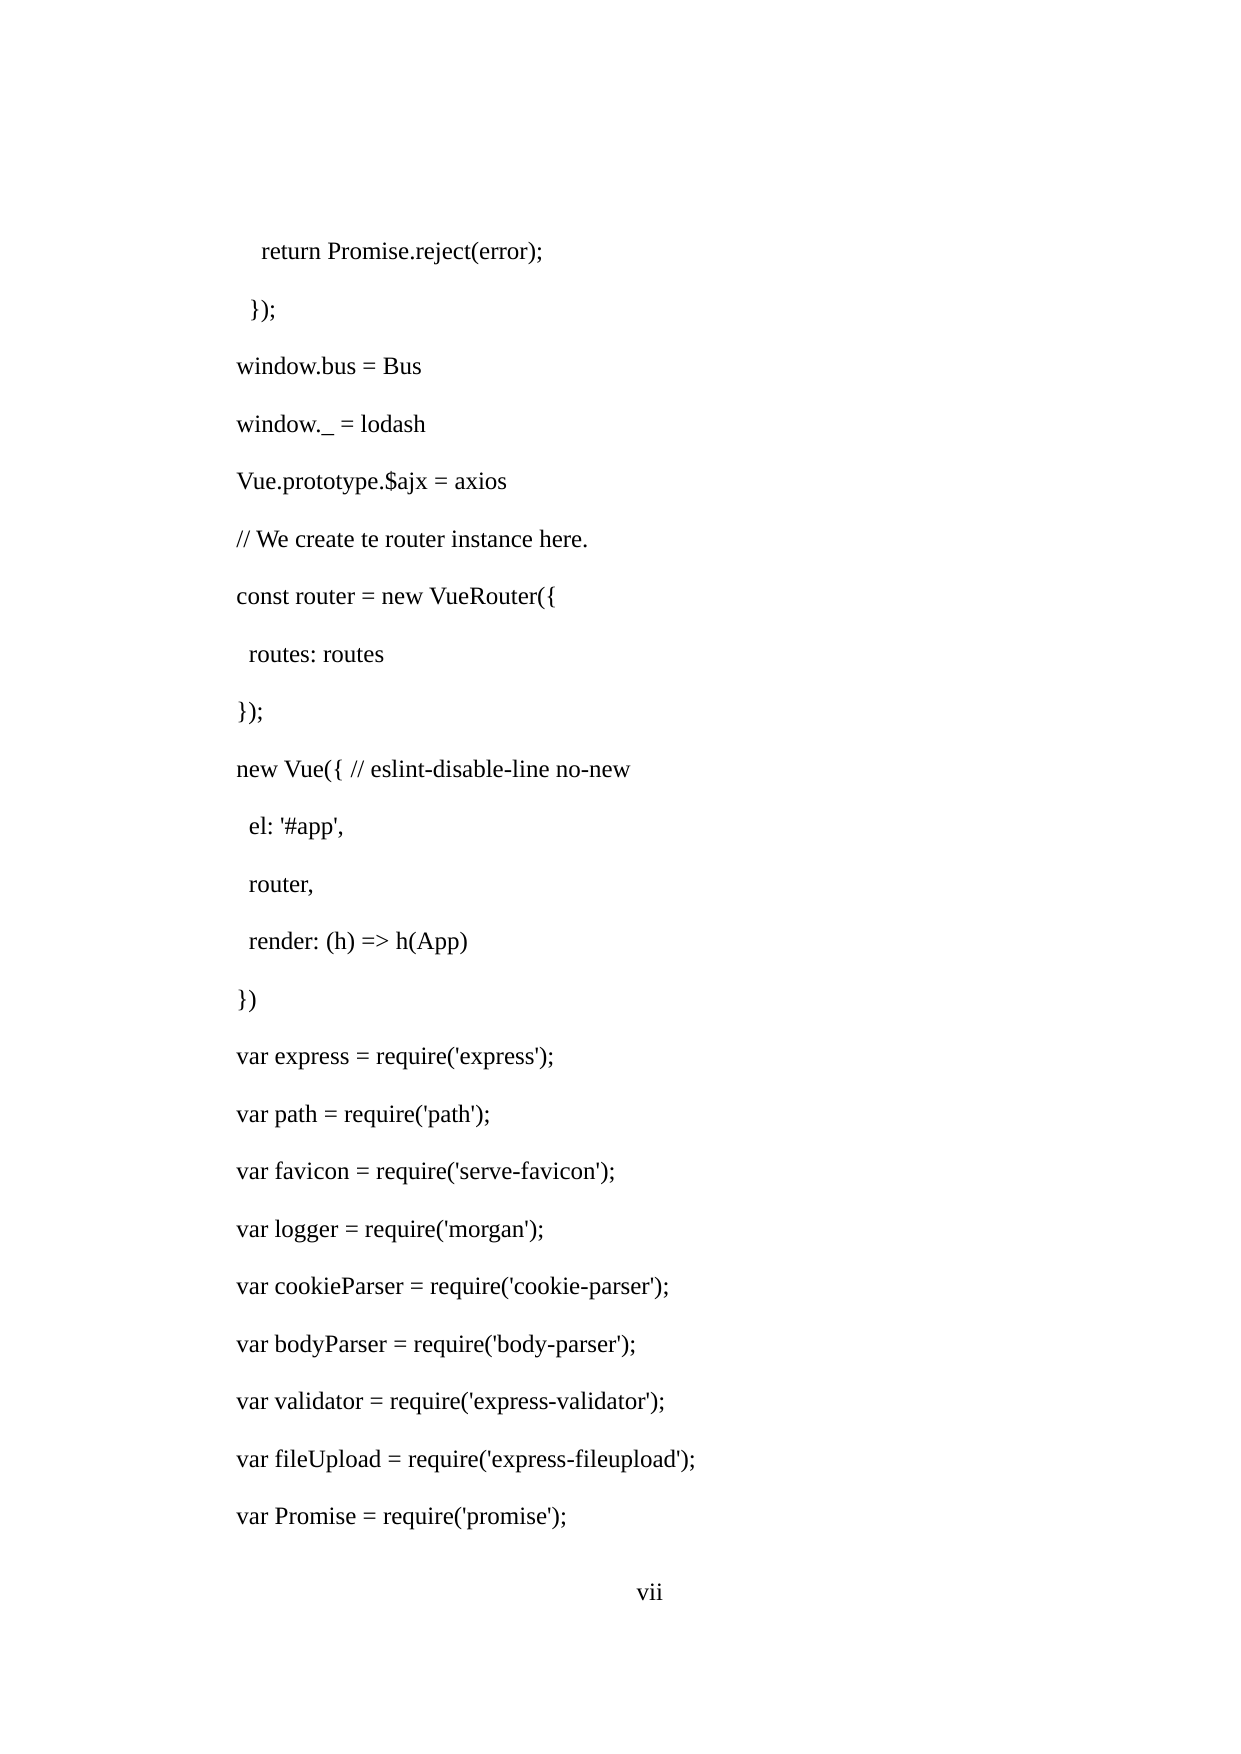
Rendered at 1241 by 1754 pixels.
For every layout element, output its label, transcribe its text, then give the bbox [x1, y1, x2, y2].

text }); [236, 696, 1063, 725]
text render: (h) => h(App) [236, 926, 1063, 955]
text window._ = lodash [236, 409, 1063, 437]
text el: '#app', [236, 811, 1063, 840]
text var fileUpload = require('express-fileupload'); [236, 1444, 1063, 1472]
text router, [236, 869, 1063, 897]
text var logger = require('morgan'); [236, 1214, 1063, 1242]
text new Vue({ // eslint-disable-line no-new [236, 754, 1063, 782]
text Vue.prototype.$ajx = axios [236, 466, 1063, 495]
text window.bus = Bus [236, 351, 1063, 380]
text return Promise.reject(error); [236, 236, 1063, 265]
text }) [236, 984, 1063, 1012]
text var favicon = require('serve-favicon'); [236, 1156, 1063, 1185]
text var validator = require('express-validator'); [236, 1386, 1063, 1415]
text var Promise = require('promise'); [236, 1501, 1063, 1530]
text const router = new VueRouter({ [236, 581, 1063, 610]
text // We create te router instance here. [236, 524, 1063, 552]
text var cookieParser = require('cookie-parser'); [236, 1271, 1063, 1300]
text routes: routes [236, 639, 1063, 667]
text var bodyParser = require('body-parser'); [236, 1329, 1063, 1357]
text }); [236, 294, 1063, 322]
text var express = require('express'); [236, 1041, 1063, 1070]
text var path = require('path'); [236, 1099, 1063, 1127]
